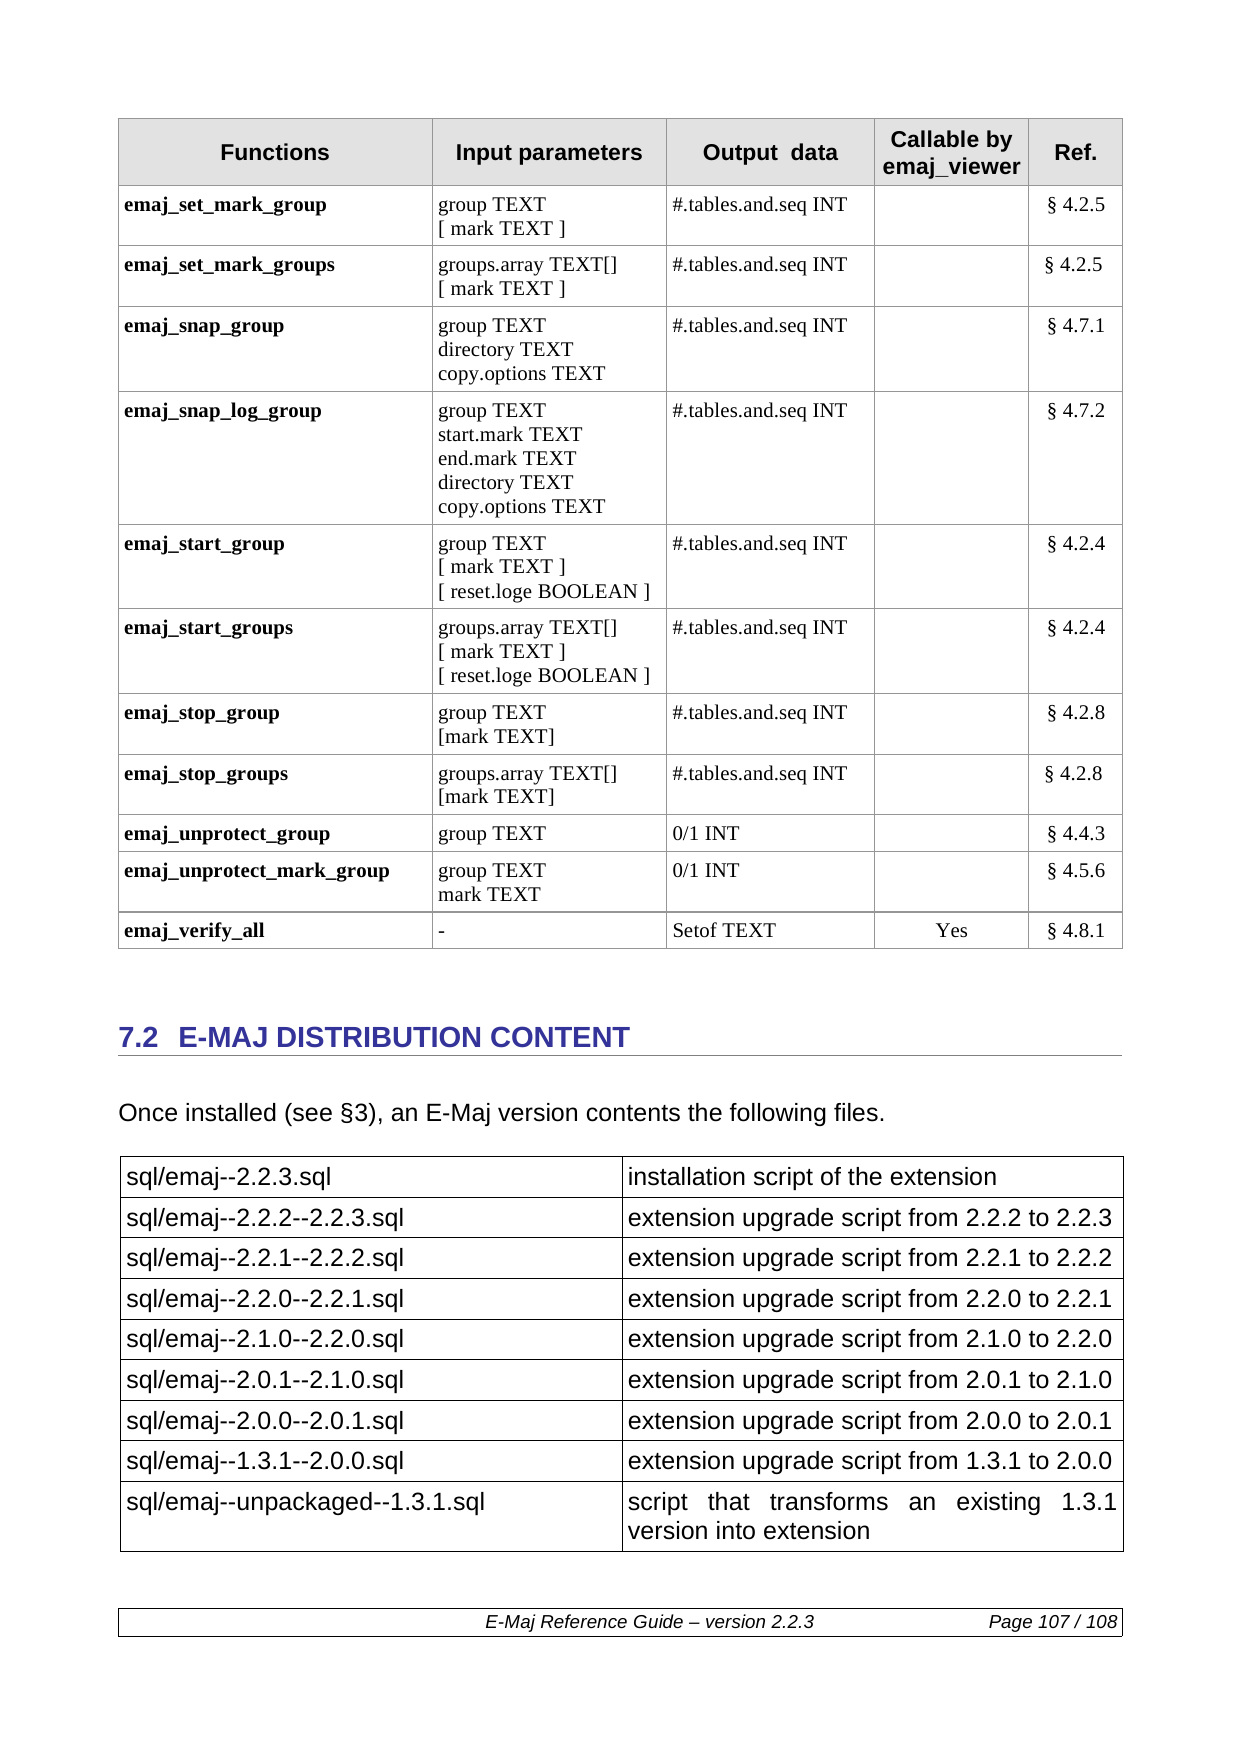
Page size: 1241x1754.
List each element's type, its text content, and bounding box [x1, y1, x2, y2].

table_cell [875, 815, 1028, 851]
table_cell sql/emaj--2.0.1--2.1.0.sql [121, 1360, 622, 1400]
table_cell [875, 307, 1028, 391]
table_cell sql/emaj--1.3.1--2.0.0.sql [121, 1441, 622, 1481]
table_header sql/emaj--2.2.3.sql [121, 1157, 622, 1197]
table_cell Yes [875, 913, 1028, 948]
table_cell § 4.4.3 [1029, 815, 1122, 851]
table_header Output data [667, 119, 874, 185]
table_cell emaj_snap_log_group [119, 392, 432, 523]
table_cell [875, 246, 1028, 306]
table_cell sql/emaj--2.2.2--2.2.3.sql [121, 1198, 622, 1237]
table_header Functions [119, 119, 432, 185]
table_cell [875, 609, 1028, 693]
table_header Ref. [1029, 119, 1122, 185]
table_cell #.tables.and.seq INT [667, 609, 874, 693]
table_cell #.tables.and.seq INT [667, 694, 874, 753]
table_cell groups.array TEXT[] [mark TEXT] [433, 755, 666, 814]
table_cell emaj_verify_all [119, 913, 432, 948]
table_cell emaj_set_mark_group [119, 186, 432, 245]
table_cell § 4.2.4 [1029, 525, 1122, 608]
table_cell § 4.8.1 [1029, 913, 1122, 948]
table_cell script that transforms an existing 1.3.1 version into extension [623, 1482, 1123, 1551]
table_cell emaj_stop_group [119, 694, 432, 753]
subtitle E-Maj distribution content [118, 1019, 1122, 1055]
table_cell § 4.5.6 [1029, 852, 1122, 911]
table_cell § 4.7.2 [1029, 392, 1122, 523]
table_cell emaj_unprotect_mark_group [119, 852, 432, 911]
table_cell emaj_start_groups [119, 609, 432, 693]
table_cell sql/emaj--unpackaged--1.3.1.sql [121, 1482, 622, 1551]
table_cell [875, 852, 1028, 911]
table_cell group TEXT [ mark TEXT ] [433, 186, 666, 245]
table_cell group TEXT mark TEXT [433, 852, 666, 911]
table_cell 0/1 INT [667, 815, 874, 851]
table_cell #.tables.and.seq INT [667, 307, 874, 391]
table_cell [875, 755, 1028, 814]
table_cell sql/emaj--2.2.0--2.2.1.sql [121, 1279, 622, 1318]
table_cell group TEXT start.mark TEXT end.mark TEXT directory TEXT copy.options TEXT [433, 392, 666, 523]
table_cell emaj_snap_group [119, 307, 432, 391]
table_cell § 4.2.4 [1029, 609, 1122, 693]
table_cell § 4.2.8 [1029, 755, 1122, 814]
table_cell #.tables.and.seq INT [667, 246, 874, 306]
table_cell emaj_stop_groups [119, 755, 432, 814]
table_cell extension upgrade script from 2.0.1 to 2.1.0 [623, 1360, 1123, 1400]
table_cell emaj_unprotect_group [119, 815, 432, 851]
table_cell extension upgrade script from 2.2.0 to 2.2.1 [623, 1279, 1123, 1318]
table_cell group TEXT directory TEXT copy.options TEXT [433, 307, 666, 391]
table_cell #.tables.and.seq INT [667, 186, 874, 245]
table_cell Setof TEXT [667, 913, 874, 948]
table_cell groups.array TEXT[] [ mark TEXT ] [ reset.loge BOOLEAN ] [433, 609, 666, 693]
table_cell - [433, 913, 666, 948]
table_cell 0/1 INT [667, 852, 874, 911]
table_cell #.tables.and.seq INT [667, 392, 874, 523]
table_cell #.tables.and.seq INT [667, 755, 874, 814]
table_header installation script of the extension [623, 1157, 1123, 1197]
table_cell § 4.2.5 [1029, 246, 1122, 306]
table_cell extension upgrade script from 2.2.2 to 2.2.3 [623, 1198, 1123, 1237]
table_cell emaj_start_group [119, 525, 432, 608]
table_cell sql/emaj--2.0.0--2.0.1.sql [121, 1401, 622, 1440]
table_cell extension upgrade script from 2.0.0 to 2.0.1 [623, 1401, 1123, 1440]
text Once installed (see §3), an E-Maj version contents the following files. [118, 1098, 1122, 1127]
table_header Callable by emaj_viewer [875, 119, 1028, 185]
table_cell extension upgrade script from 2.1.0 to 2.2.0 [623, 1320, 1123, 1359]
table_cell group TEXT [433, 815, 666, 851]
table_cell #.tables.and.seq INT [667, 525, 874, 608]
table_cell extension upgrade script from 1.3.1 to 2.0.0 [623, 1441, 1123, 1481]
table_header Input parameters [433, 119, 666, 185]
table_cell emaj_set_mark_groups [119, 246, 432, 306]
table_cell § 4.2.5 [1029, 186, 1122, 245]
table_cell groups.array TEXT[] [ mark TEXT ] [433, 246, 666, 306]
table_cell § 4.2.8 [1029, 694, 1122, 753]
table_cell [875, 186, 1028, 245]
table_cell sql/emaj--2.1.0--2.2.0.sql [121, 1320, 622, 1359]
table_cell § 4.7.1 [1029, 307, 1122, 391]
table_cell [875, 694, 1028, 753]
table_cell [875, 525, 1028, 608]
table_cell group TEXT [mark TEXT] [433, 694, 666, 753]
table_cell extension upgrade script from 2.2.1 to 2.2.2 [623, 1238, 1123, 1278]
table_cell [875, 392, 1028, 523]
table_cell sql/emaj--2.2.1--2.2.2.sql [121, 1238, 622, 1278]
table_cell group TEXT [ mark TEXT ] [ reset.loge BOOLEAN ] [433, 525, 666, 608]
